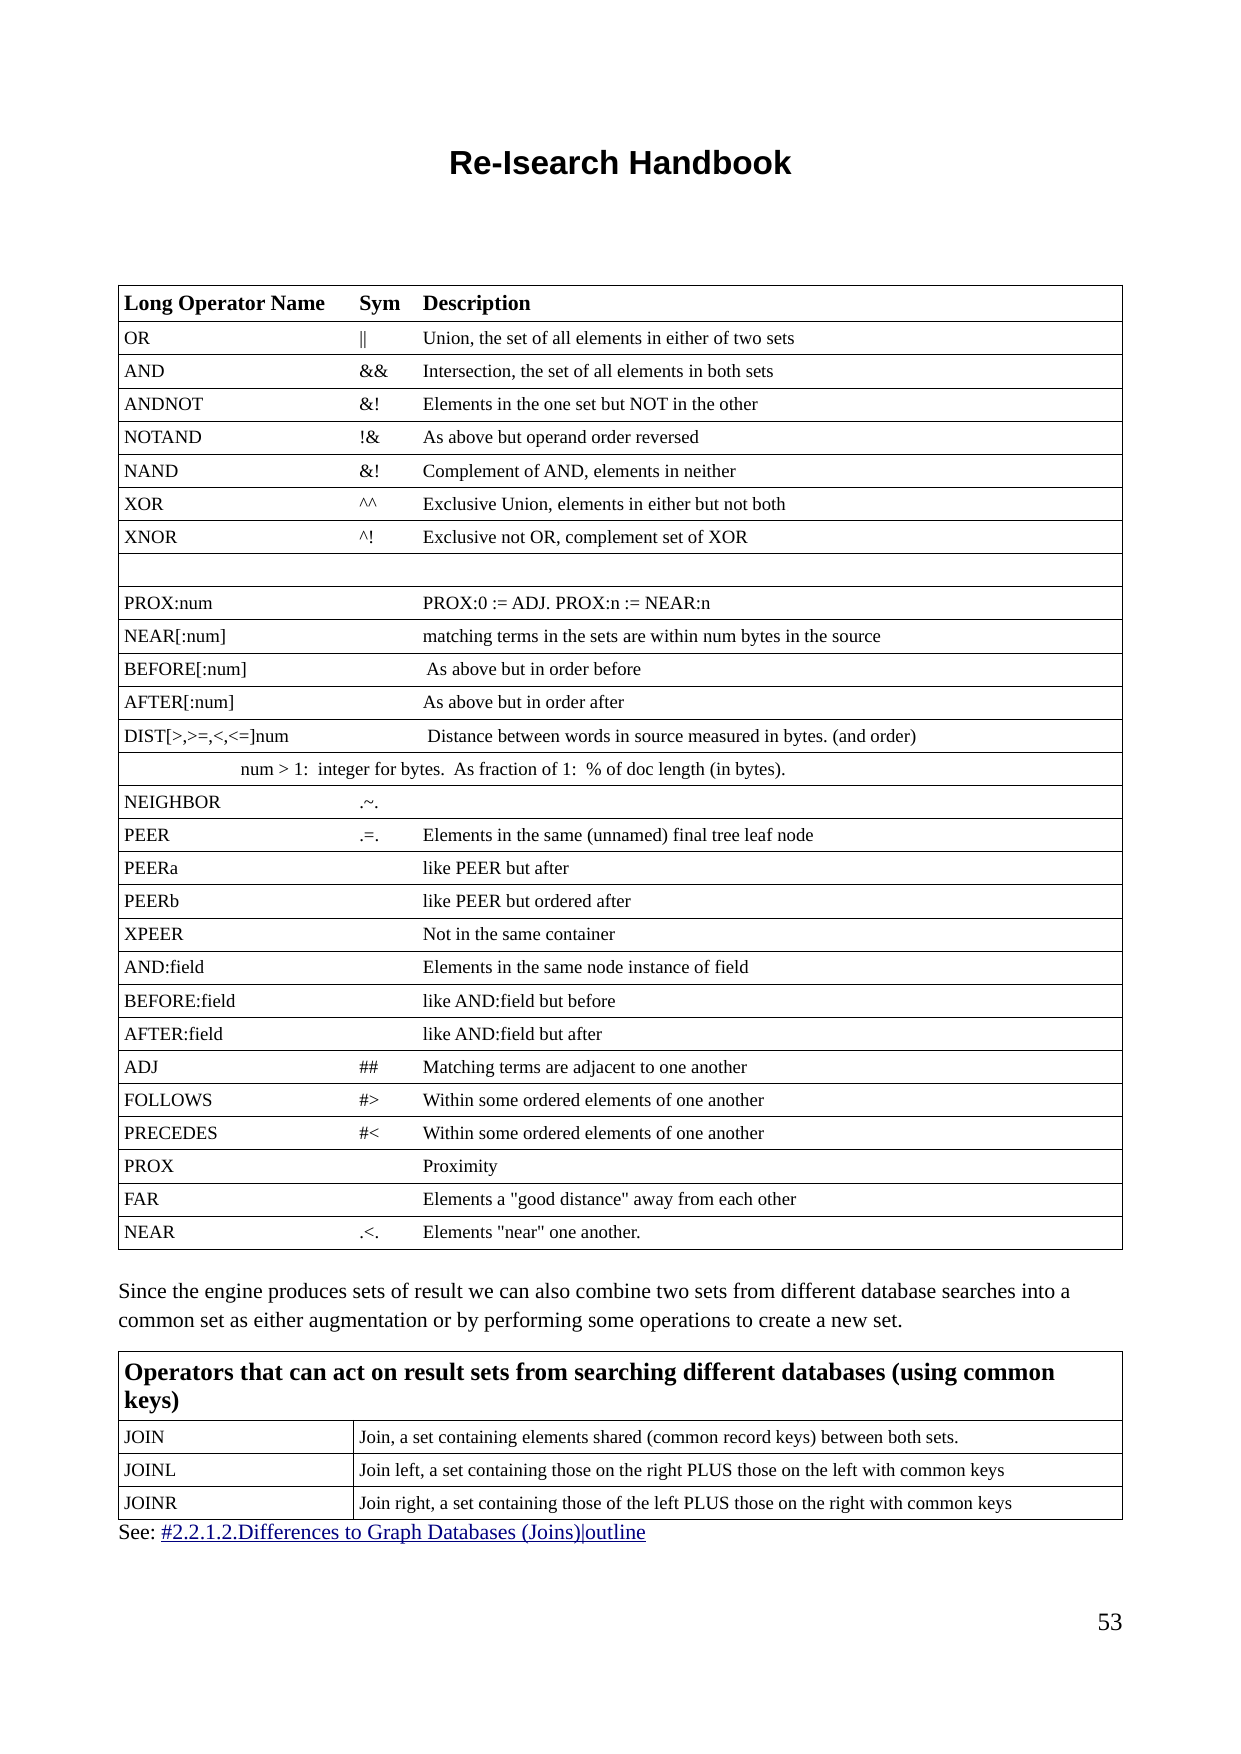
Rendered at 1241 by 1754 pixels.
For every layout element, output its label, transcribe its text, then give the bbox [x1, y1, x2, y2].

table_cell [119, 554, 353, 586]
table_cell NOTAND [119, 422, 353, 454]
table_cell Proximity [417, 1150, 1122, 1182]
table_cell Elements in the same node instance of field [417, 952, 1122, 984]
table_cell like PEER but after [417, 852, 1122, 884]
table_cell [353, 852, 417, 884]
table_cell NAND [119, 455, 353, 487]
table_cell [353, 1184, 417, 1216]
table_header Description [417, 286, 1122, 321]
table_cell [353, 554, 417, 586]
table_cell [353, 1018, 417, 1050]
table_cell JOINR [119, 1487, 353, 1519]
table_cell FAR [119, 1184, 353, 1216]
table_cell As above but operand order reversed [417, 422, 1122, 454]
table_cell PROX [119, 1150, 353, 1182]
table_cell DIST[>,>=,<,<=]num [119, 720, 353, 752]
table_cell BEFORE[:num] [119, 654, 353, 686]
table_cell PEER [119, 819, 353, 851]
table_cell &! [353, 389, 417, 421]
table_cell PRECEDES [119, 1117, 353, 1149]
table_cell [909, 753, 1122, 785]
table_cell Elements in the same (unnamed) final tree leaf node [417, 819, 1122, 851]
table_cell JOIN [119, 1421, 353, 1453]
table_cell AND [119, 355, 353, 387]
table_cell .=. [353, 819, 417, 851]
table_cell !& [353, 422, 417, 454]
table_cell PEERa [119, 852, 353, 884]
table_cell .~. [353, 786, 417, 818]
table_cell like AND:field but before [417, 985, 1122, 1017]
table_cell JOINL [119, 1454, 353, 1486]
table_cell [353, 720, 417, 752]
table_cell like PEER but ordered after [417, 885, 1122, 917]
table_cell Elements "near" one another. [417, 1217, 1122, 1249]
table_cell BEFORE:field [119, 985, 353, 1017]
table_cell Elements in the one set but NOT in the other [417, 389, 1122, 421]
table_cell Join, a set containing elements shared (common record keys) between both sets. [354, 1421, 1122, 1453]
table_cell [353, 952, 417, 984]
table_cell [353, 654, 417, 686]
table_cell [353, 885, 417, 917]
table_cell [353, 687, 417, 719]
table_cell XOR [119, 488, 353, 520]
table_cell [353, 587, 417, 619]
table_cell || [353, 322, 417, 354]
text Since the engine produces sets of result we can also combine two sets from different database searches into a common set as either augmentation or by performing some operations to create a new set. [118, 1278, 1122, 1332]
table_cell PEERb [119, 885, 353, 917]
table_cell XNOR [119, 521, 353, 553]
table_cell Union, the set of all elements in either of two sets [417, 322, 1122, 354]
table_header Long Operator Name [119, 286, 353, 321]
table_cell Within some ordered elements of one another [417, 1084, 1122, 1116]
table_cell NEAR[:num] [119, 620, 353, 652]
table_cell [353, 1150, 417, 1182]
table_cell AFTER[:num] [119, 687, 353, 719]
table_cell .<. [353, 1217, 417, 1249]
table_cell ^! [353, 521, 417, 553]
table_cell Join left, a set containing those on the right PLUS those on the left with common keys [354, 1454, 1122, 1486]
table_cell &! [353, 455, 417, 487]
table_cell AFTER:field [119, 1018, 353, 1050]
table_cell ANDNOT [119, 389, 353, 421]
table_cell NEAR [119, 1217, 353, 1249]
table_cell AND:field [119, 952, 353, 984]
table_cell Exclusive Union, elements in either but not both [417, 488, 1122, 520]
table_header Operators that can act on result sets from searching different databases (using common keys) [119, 1352, 1122, 1420]
table_cell Join right, a set containing those of the left PLUS those on the right with common keys [354, 1487, 1122, 1519]
table_cell num > 1: integer for bytes. As fraction of 1: % of doc length (in bytes). [119, 753, 908, 785]
table_cell As above but in order after [417, 687, 1122, 719]
table_cell NEIGHBOR [119, 786, 353, 818]
table_cell XPEER [119, 919, 353, 951]
table_cell #> [353, 1084, 417, 1116]
table_cell like AND:field but after [417, 1018, 1122, 1050]
table_cell Elements a "good distance" away from each other [417, 1184, 1122, 1216]
table_cell Within some ordered elements of one another [417, 1117, 1122, 1149]
table_cell [417, 554, 1122, 586]
table_cell Not in the same container [417, 919, 1122, 951]
table_cell OR [119, 322, 353, 354]
table_cell As above but in order before [417, 654, 1122, 686]
table_cell ADJ [119, 1051, 353, 1083]
table_cell FOLLOWS [119, 1084, 353, 1116]
table_cell PROX:0 := ADJ. PROX:n := NEAR:n [417, 587, 1122, 619]
table_header Sym [353, 286, 417, 321]
table_cell ## [353, 1051, 417, 1083]
table_cell #< [353, 1117, 417, 1149]
table_cell Matching terms are adjacent to one another [417, 1051, 1122, 1083]
table_cell Complement of AND, elements in neither [417, 455, 1122, 487]
table_cell Distance between words in source measured in bytes. (and order) [417, 720, 1122, 752]
text See: #2.2.1.2.Differences to Graph Databases (Joins)|outline [118, 1520, 1122, 1544]
table_cell ^^ [353, 488, 417, 520]
table_cell matching terms in the sets are within num bytes in the source [417, 620, 1122, 652]
table_cell && [353, 355, 417, 387]
table_cell [353, 985, 417, 1017]
table_cell [353, 620, 417, 652]
table_cell [353, 919, 417, 951]
table_cell PROX:num [119, 587, 353, 619]
table_cell Exclusive not OR, complement set of XOR [417, 521, 1122, 553]
table_cell [417, 786, 1122, 818]
table_cell Intersection, the set of all elements in both sets [417, 355, 1122, 387]
